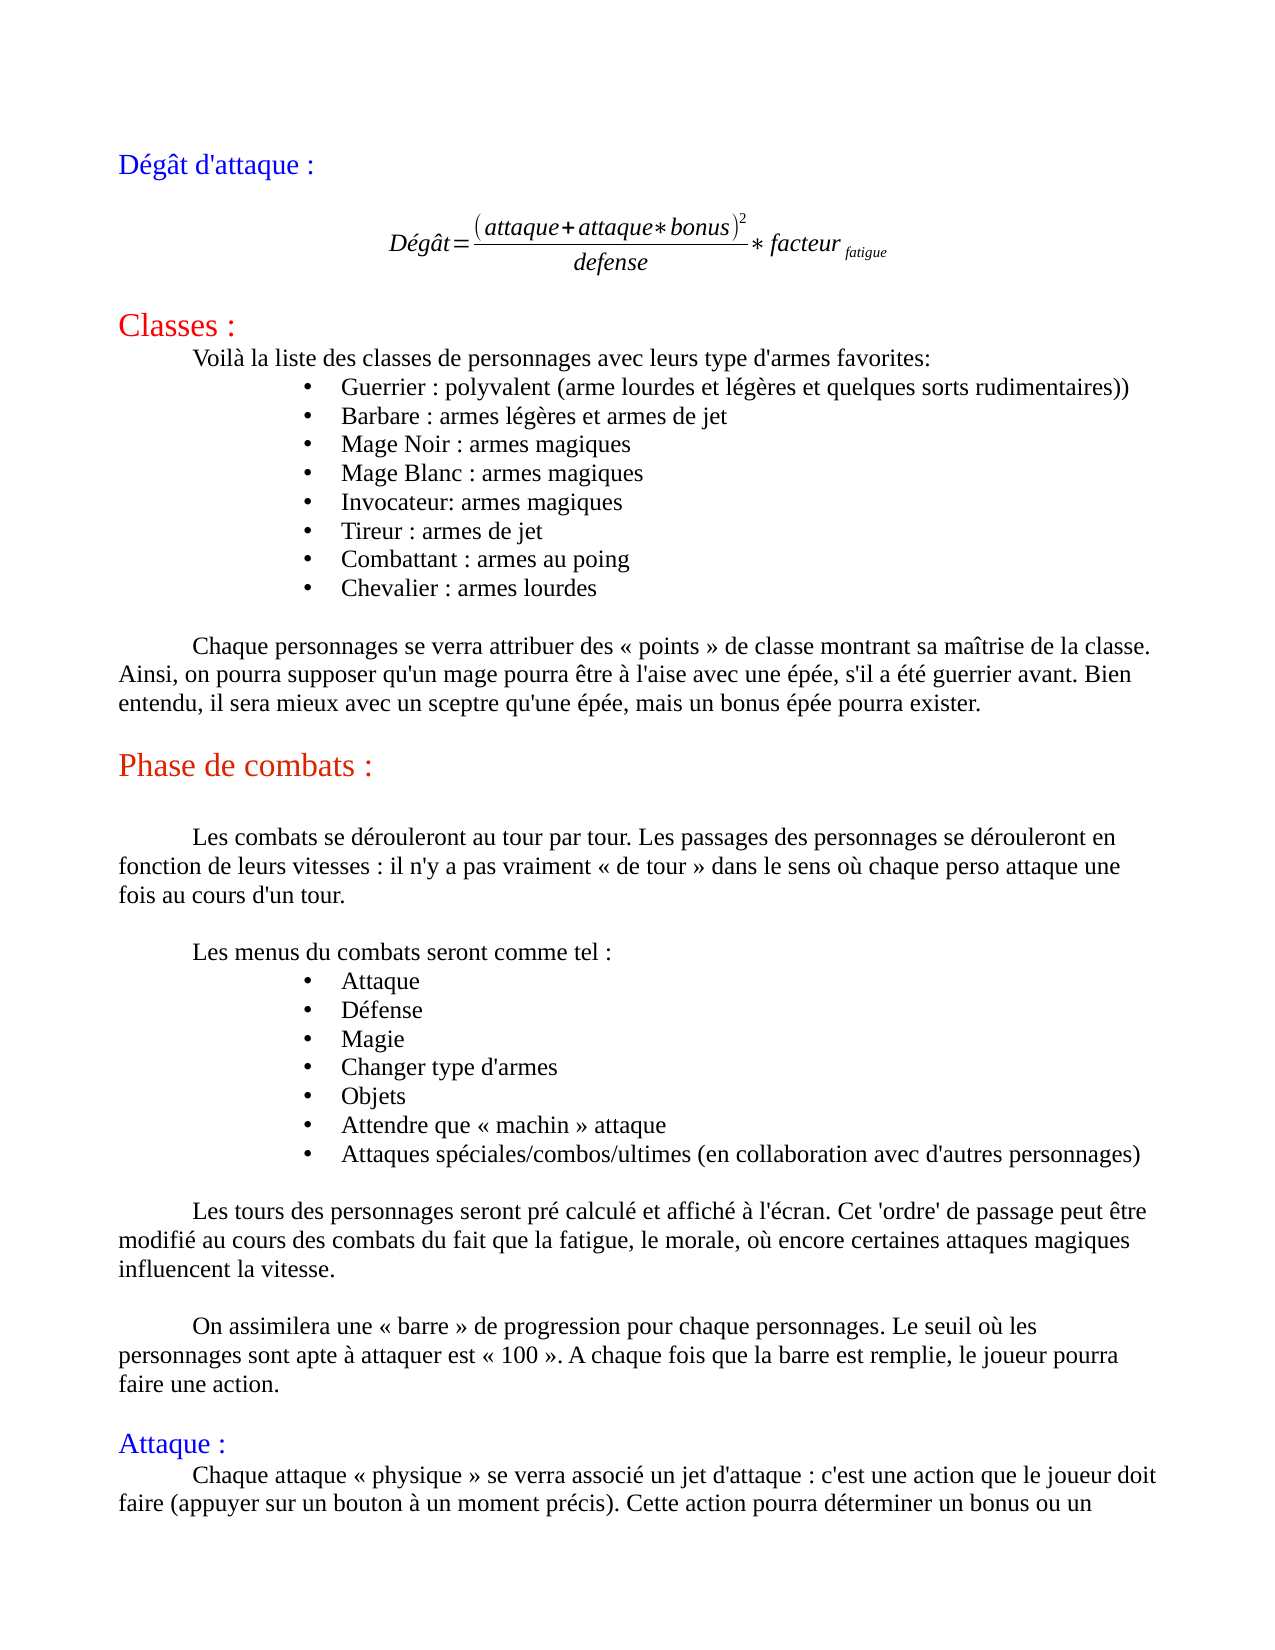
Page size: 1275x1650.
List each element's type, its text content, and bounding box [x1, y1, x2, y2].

text Attaque : [118, 1426, 1157, 1460]
text Chaque attaque « physique » se verra associé un jet d'attaque : c'est une action que le joueur doit faire (appuyer sur un bouton à un moment précis). Cette action pourra déterminer un bonus ou un [118, 1460, 1157, 1517]
text Les tours des personnages seront pré calculé et affiché à l'écran. Cet 'ordre' de passage peut être modifié au cours des combats du fait que la fatigue, le morale, où encore certaines attaques magiques influencent la vitesse. [118, 1196, 1157, 1282]
list Guerrier : polyvalent (arme lourdes et légères et quelques sorts rudimentaires)) [303, 372, 1157, 401]
list Tireur : armes de jet [303, 516, 1157, 544]
list Combattant : armes au poing [303, 544, 1157, 573]
list Barbare : armes légères et armes de jet [303, 401, 1157, 429]
text Chaque personnages se verra attribuer des « points » de classe montrant sa maîtrise de la classe. Ainsi, on pourra supposer qu'un mage pourra être à l'aise avec une épée, s'il a été guerrier avant. Bien entendu, il sera mieux avec un sceptre qu'une épée, mais un bonus épée pourra exister. [118, 631, 1157, 717]
list Attaques spéciales/combos/ultimes (en collaboration avec d'autres personnages) [303, 1139, 1157, 1167]
list Attendre que « machin » attaque [303, 1110, 1157, 1139]
text Phase de combats : [118, 746, 1157, 784]
text Dégât d'attaque : [118, 147, 1157, 180]
list Objets [303, 1081, 1157, 1110]
text Voilà la liste des classes de personnages avec leurs type d'armes favorites: [118, 343, 1157, 372]
text Les combats se dérouleront au tour par tour. Les passages des personnages se dérouleront en fonction de leurs vitesses : il n'y a pas vraiment « de tour » dans le sens où chaque perso attaque une fois au cours d'un tour. [118, 822, 1157, 909]
text Classes : [118, 305, 1157, 343]
list Magie [303, 1024, 1157, 1052]
list Changer type d'armes [303, 1052, 1157, 1081]
list Invocateur: armes magiques [303, 487, 1157, 516]
list Mage Noir : armes magiques [303, 429, 1157, 458]
list Mage Blanc : armes magiques [303, 458, 1157, 487]
text Les menus du combats seront comme tel : [118, 937, 1157, 966]
list Chevalier : armes lourdes [303, 573, 1157, 602]
text On assimilera une « barre » de progression pour chaque personnages. Le seuil où les personnages sont apte à attaquer est « 100 ». A chaque fois que la barre est remplie, le joueur pourra faire une action. [118, 1311, 1157, 1397]
list Attaque [303, 966, 1157, 995]
list Défense [303, 995, 1157, 1024]
